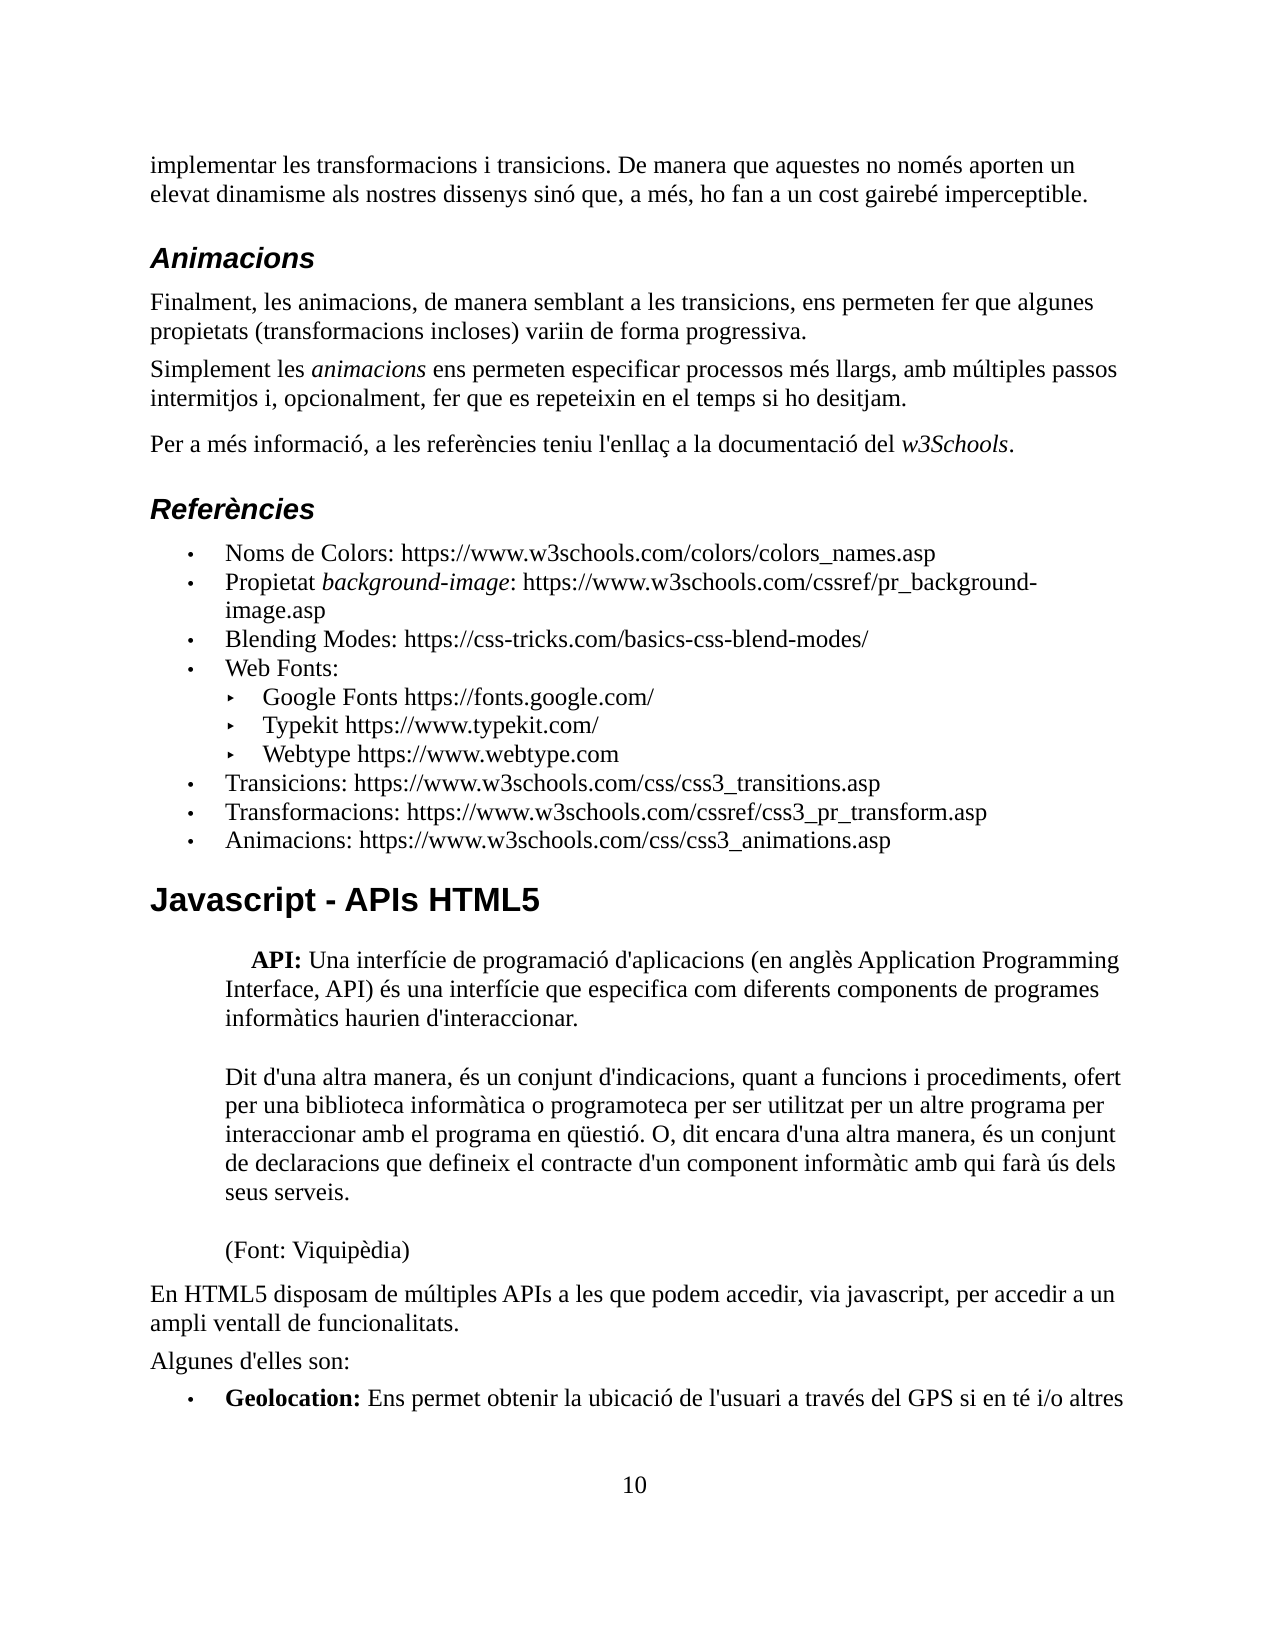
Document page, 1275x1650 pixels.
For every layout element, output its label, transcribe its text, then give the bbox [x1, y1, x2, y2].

list Transicions: https://www.w3schools.com/css/css3_transitions.asp [187, 768, 1125, 797]
list Google Fonts https://fonts.google.com/ [225, 682, 1125, 711]
text Per a més informació, a les referències teniu l'enllaç a la documentació del w3Schools. [150, 429, 1125, 458]
text En HTML5 disposam de múltiples APIs a les que podem accedir, via javascript, per accedir a un ampli ventall de funcionalitats. [150, 1279, 1125, 1337]
text Algunes d'elles son: [150, 1346, 1125, 1374]
text (Font: Viquipèdia) [225, 1236, 1125, 1264]
list Animacions: https://www.w3schools.com/css/css3_animations.asp [187, 826, 1125, 854]
subtitle Animacions [150, 241, 1125, 275]
text Dit d'una altra manera, és un conjunt d'indicacions, quant a funcions i procediments, ofert per una biblioteca informàtica o programoteca per ser utilitzat per un altre programa per interaccionar amb el programa en qüestió. O, dit encara d'una altra manera, és un conjunt de declaracions que defineix el contracte d'un component informàtic amb qui farà ús dels seus serveis. [225, 1062, 1125, 1206]
list Propietat background-image: https://www.w3schools.com/cssref/pr_background-image.asp [187, 567, 1125, 624]
text Finalment, les animacions, de manera semblant a les transicions, ens permeten fer que algunes propietats (transformacions incloses) variin de forma progressiva. [150, 287, 1125, 345]
list Transformacions: https://www.w3schools.com/cssref/css3_pr_transform.asp [187, 797, 1125, 826]
list Geolocation: Ens permet obtenir la ubicació de l'usuari a través del GPS si en té i/o altres [187, 1383, 1125, 1412]
list Blending Modes: https://css-tricks.com/basics-css-blend-modes/ [187, 624, 1125, 653]
text Simplement les animacions ens permeten especificar processos més llargs, amb múltiples passos intermitjos i, opcionalment, fer que es repeteixin en el temps si ho desitjam. [150, 354, 1125, 411]
list Typekit https://www.typekit.com/ [225, 711, 1125, 739]
list Webtype https://www.webtype.com [225, 739, 1125, 768]
list Web Fonts: [187, 653, 1125, 682]
text implementar les transformacions i transicions. De manera que aquestes no només aporten un elevat dinamisme als nostres dissenys sinó que, a més, ho fan a un cost gairebé imperceptible. [150, 150, 1125, 207]
subtitle Referències [150, 492, 1125, 526]
text 📌 API: Una interfície de programació d'aplicacions (en anglès Application Programming Interface, API) és una interfície que especifica com diferents components de programes informàtics haurien d'interaccionar. [225, 946, 1125, 1032]
list Noms de Colors: https://www.w3schools.com/colors/colors_names.asp [187, 538, 1125, 567]
subtitle Javascript - APIs HTML5 [150, 879, 1125, 918]
